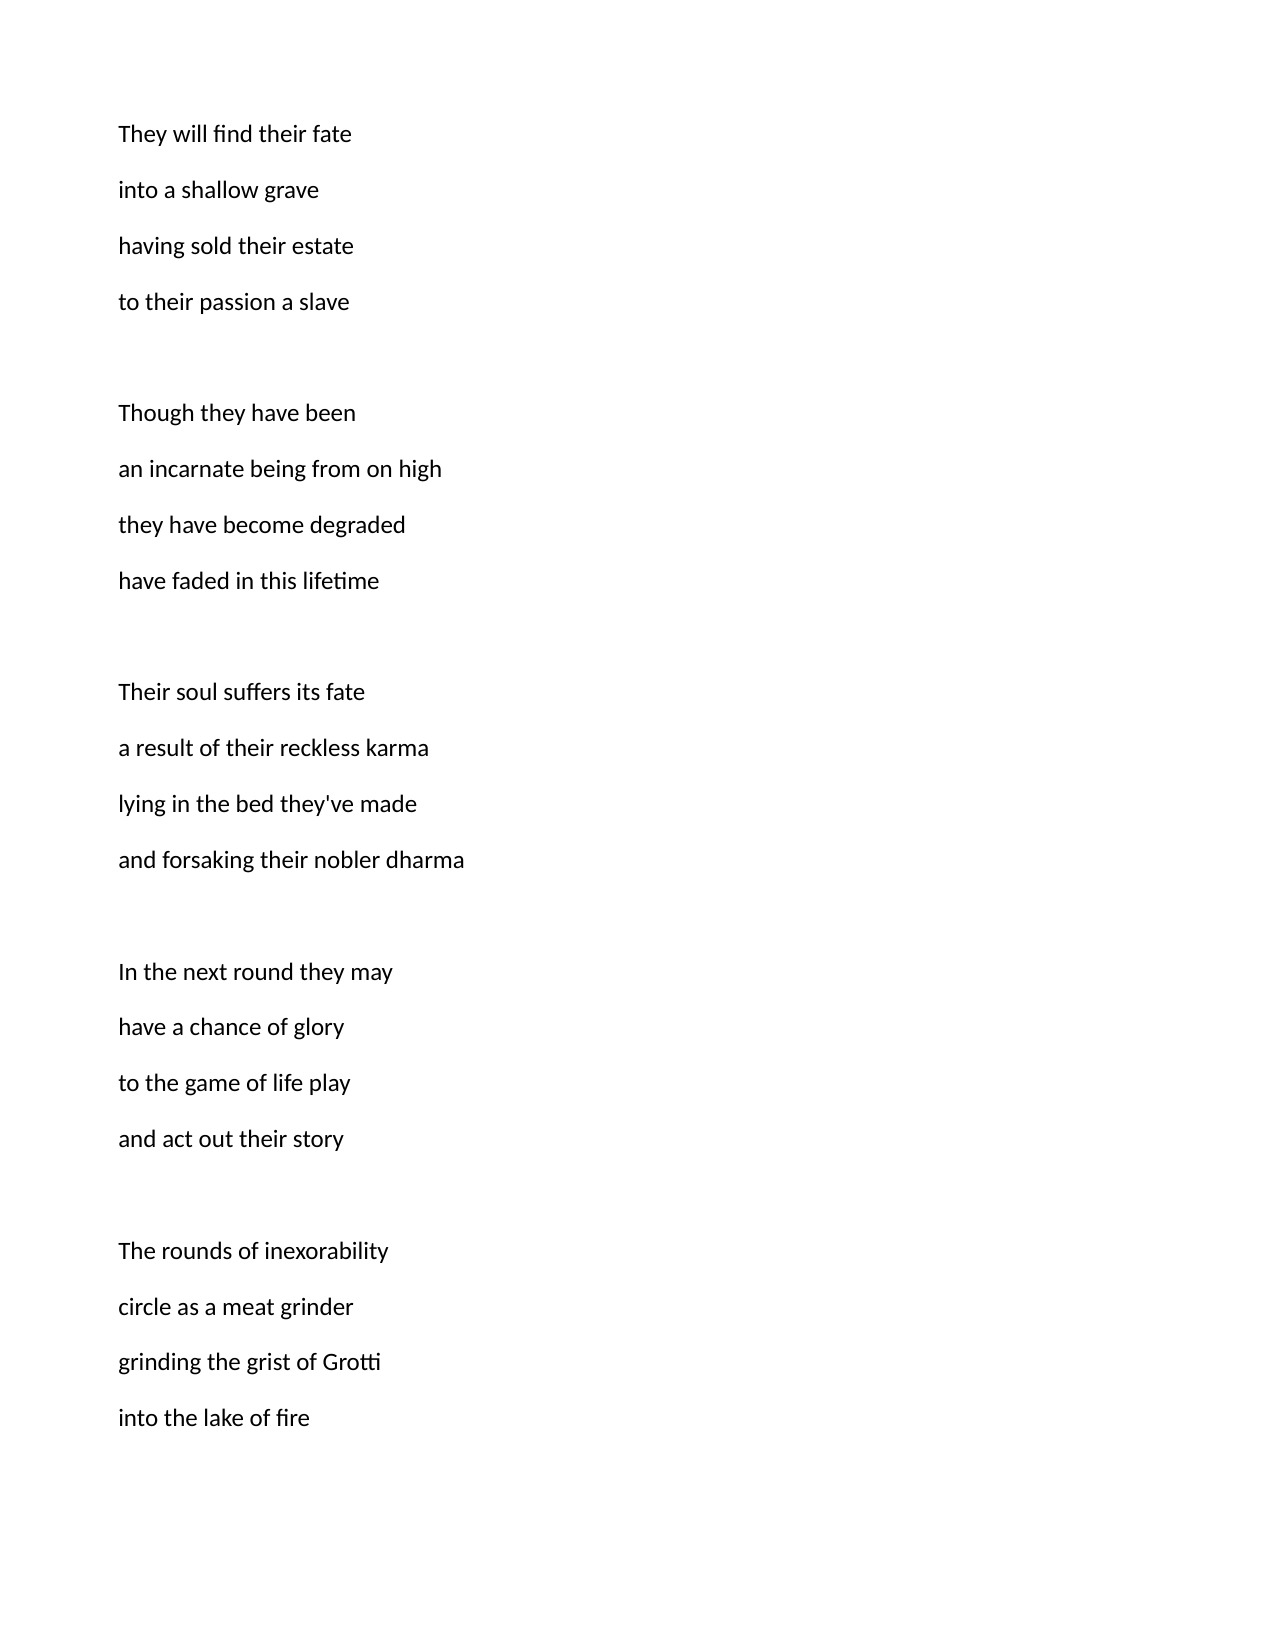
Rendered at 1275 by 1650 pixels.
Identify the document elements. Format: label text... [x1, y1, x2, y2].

text and act out their story [118, 1123, 1157, 1154]
text an incarnate being from on high [118, 453, 1157, 484]
text a result of their reckless karma [118, 732, 1157, 763]
text to the game of life play [118, 1067, 1157, 1098]
text In the next round they may [118, 956, 1157, 986]
text into the lake of fire [118, 1402, 1157, 1433]
text Their soul suffers its fate [118, 676, 1157, 707]
text into a shallow grave [118, 174, 1157, 204]
text and forsaking their nobler dharma [118, 844, 1157, 874]
text grinding the grist of Grotti [118, 1346, 1157, 1377]
text The rounds of inexorability [118, 1235, 1157, 1265]
text circle as a meat grinder [118, 1291, 1157, 1321]
text Though they have been [118, 397, 1157, 428]
text having sold their estate [118, 230, 1157, 260]
text to their passion a slave [118, 286, 1157, 316]
text They will find their fate [118, 118, 1157, 149]
text have a chance of glory [118, 1011, 1157, 1042]
text have faded in this lifetime [118, 565, 1157, 595]
text lying in the bed they've made [118, 788, 1157, 819]
text they have become degraded [118, 509, 1157, 539]
